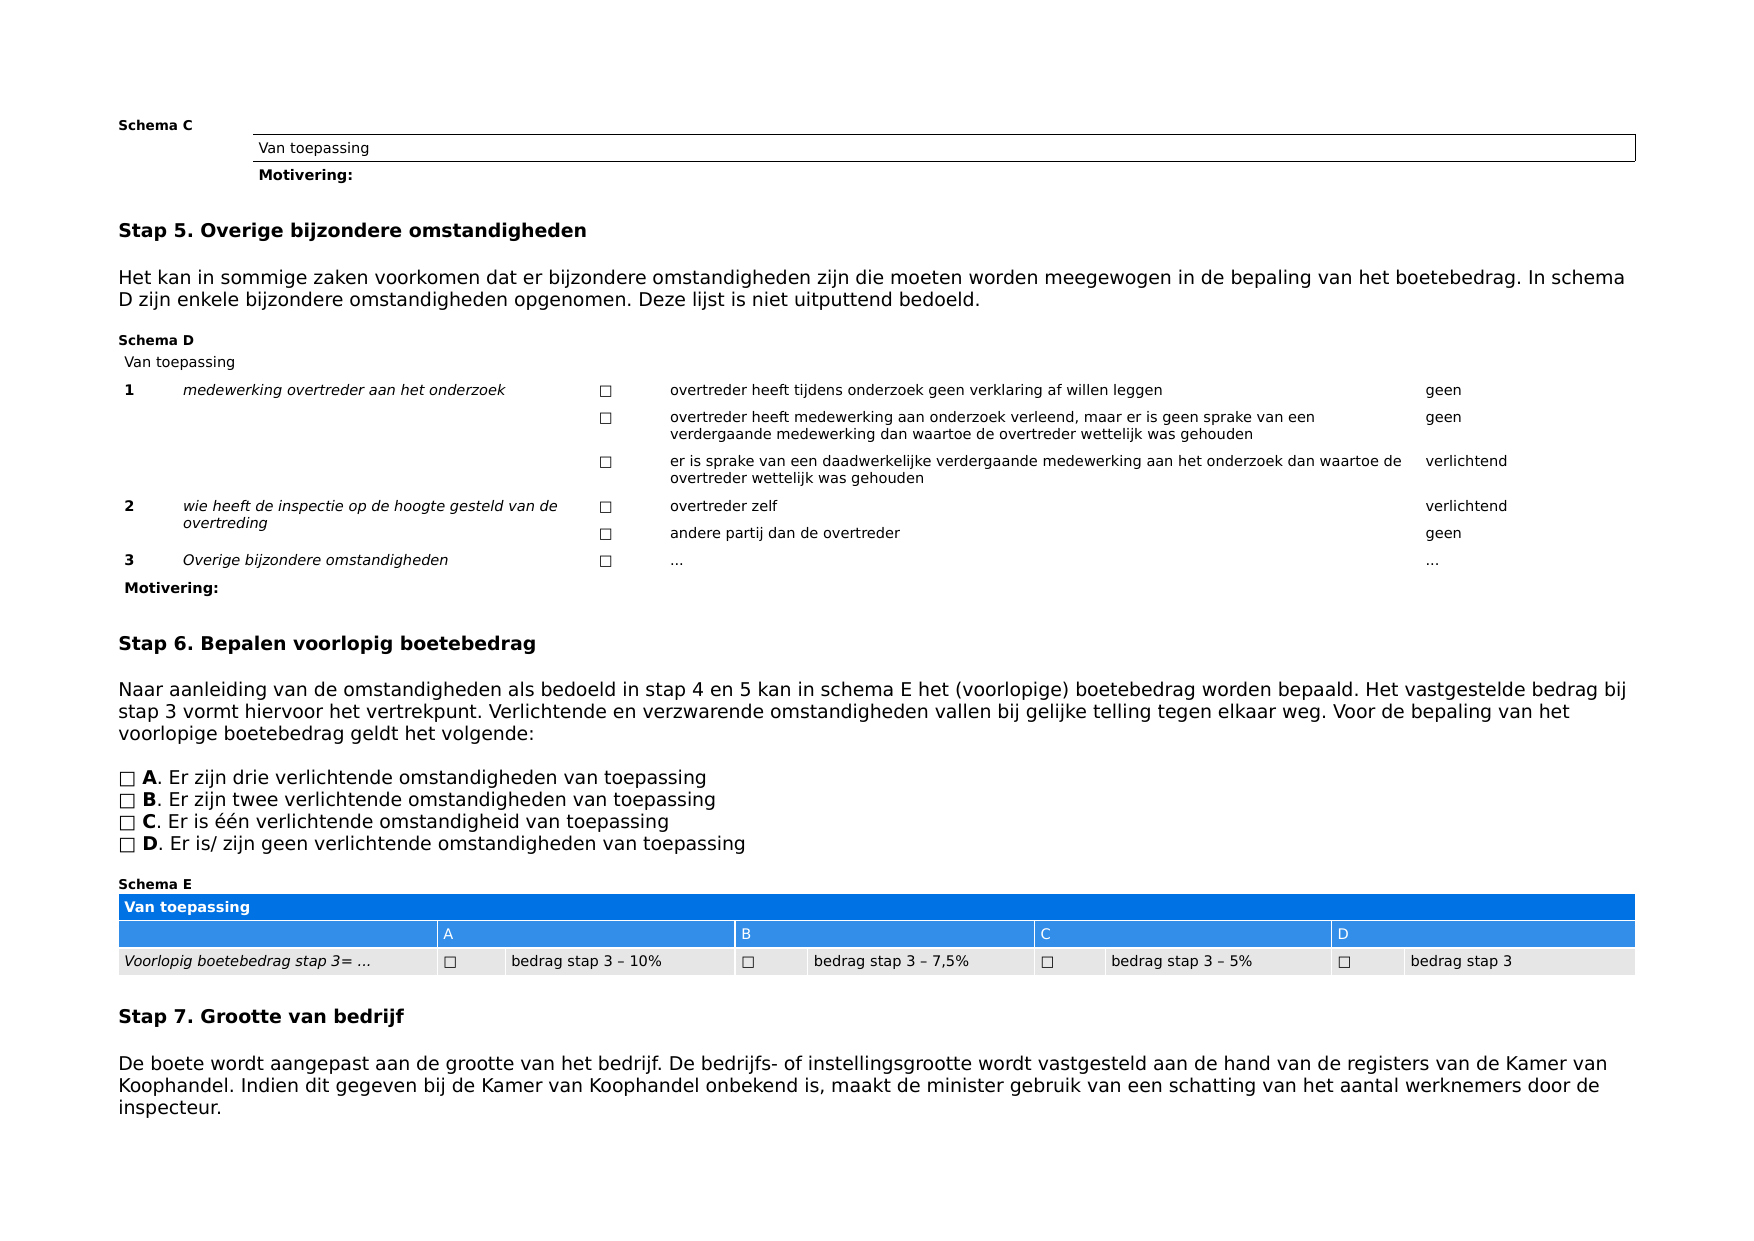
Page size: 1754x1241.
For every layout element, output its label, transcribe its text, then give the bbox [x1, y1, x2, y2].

table_cell □ [593, 520, 663, 547]
table_cell □ [593, 377, 663, 403]
subtitle Stap 5. Overige bijzondere omstandigheden [118, 220, 1636, 242]
text Het kan in sommige zaken voorkomen dat er bijzondere omstandigheden zijn die moeten worden meegewogen in de bepaling van het boetebedrag. In schema D zijn enkele bijzondere omstandigheden opgenomen. Deze lijst is niet uitputtend bedoeld. [118, 267, 1636, 311]
text □ A. Er zijn drie verlichtende omstandigheden van toepassing [118, 767, 1636, 789]
table_cell andere partij dan de overtreder [664, 520, 1419, 547]
subtitle Stap 6. Bepalen voorlopig boetebedrag [118, 632, 1636, 654]
table_cell C [1035, 921, 1331, 947]
table_cell □ [593, 493, 663, 519]
table_cell □ [438, 949, 505, 975]
table_header Schema E [118, 877, 1636, 893]
table_cell medewerking overtreder aan het onderzoek [178, 377, 592, 492]
table_cell Voorlopig boetebedrag stap 3= ... [119, 949, 437, 975]
table_cell Overige bijzondere omstandigheden [178, 548, 592, 574]
table_cell [119, 162, 252, 189]
table_cell A [438, 921, 734, 947]
table_cell [119, 921, 437, 947]
table_cell er is sprake van een daadwerkelijke verdergaande medewerking aan het onderzoek dan waartoe de overtreder wettelijk was gehouden [664, 449, 1419, 492]
table_cell verlichtend [1420, 449, 1635, 492]
table_cell D [1332, 921, 1635, 947]
table_cell geen [1420, 520, 1635, 547]
table_header Schema D [118, 333, 1636, 348]
text Naar aanleiding van de omstandigheden als bedoeld in stap 4 en 5 kan in schema E het (voorlopige) boetebedrag worden bepaald. Het vastgestelde bedrag bij stap 3 vormt hiervoor het vertrekpunt. Verlichtende en verzwarende omstandigheden vallen bij gelijke telling tegen elkaar weg. Voor de bepaling van het voorlopige boetebedrag geldt het volgende: [118, 679, 1636, 745]
table_cell bedrag stap 3 – 5% [1106, 949, 1331, 975]
text □ C. Er is één verlichtende omstandigheid van toepassing [118, 811, 1636, 833]
table_cell Motivering: [253, 162, 1635, 189]
table_cell bedrag stap 3 [1405, 949, 1635, 975]
table_header Schema C [118, 118, 1636, 134]
table_cell overtreder heeft medewerking aan onderzoek verleend, maar er is geen sprake van een verdergaande medewerking dan waartoe de overtreder wettelijk was gehouden [664, 404, 1419, 447]
table_cell □ [593, 548, 663, 574]
table_cell [119, 135, 252, 161]
text □ D. Er is/ zijn geen verlichtende omstandigheden van toepassing [118, 833, 1636, 855]
table_cell geen [1420, 404, 1635, 447]
table_cell overtreder heeft tijdens onderzoek geen verklaring af willen leggen [664, 377, 1419, 403]
table_cell verlichtend [1420, 493, 1635, 519]
table_cell Van toepassing [119, 349, 1635, 376]
table_cell bedrag stap 3 – 10% [506, 949, 734, 975]
table_cell 3 [119, 548, 177, 574]
table_cell B [736, 921, 1034, 947]
table_cell overtreder zelf [664, 493, 1419, 519]
table_cell □ [593, 404, 663, 447]
table_cell wie heeft de inspectie op de hoogte gesteld van de overtreding [178, 493, 592, 547]
table_cell Motivering: [119, 575, 1635, 601]
table_cell □ [1035, 949, 1105, 975]
table_cell geen [1420, 377, 1635, 403]
table_cell Van toepassing [253, 135, 1635, 161]
text □ B. Er zijn twee verlichtende omstandigheden van toepassing [118, 789, 1636, 811]
table_cell □ [593, 449, 663, 492]
text De boete wordt aangepast aan de grootte van het bedrijf. De bedrijfs- of instellingsgrootte wordt vastgesteld aan de hand van de registers van de Kamer van Koophandel. Indien dit gegeven bij de Kamer van Koophandel onbekend is, maakt de minister gebruik van een schatting van het aantal werknemers door de inspecteur. [118, 1053, 1636, 1119]
table_cell Van toepassing [119, 894, 1635, 920]
table_cell ... [664, 548, 1419, 574]
table_cell ... [1420, 548, 1635, 574]
table_cell □ [1332, 949, 1404, 975]
table_cell □ [736, 949, 807, 975]
table_cell 2 [119, 493, 177, 547]
subtitle Stap 7. Grootte van bedrijf [118, 1006, 1636, 1028]
table_cell 1 [119, 377, 177, 492]
table_cell bedrag stap 3 – 7,5% [808, 949, 1034, 975]
